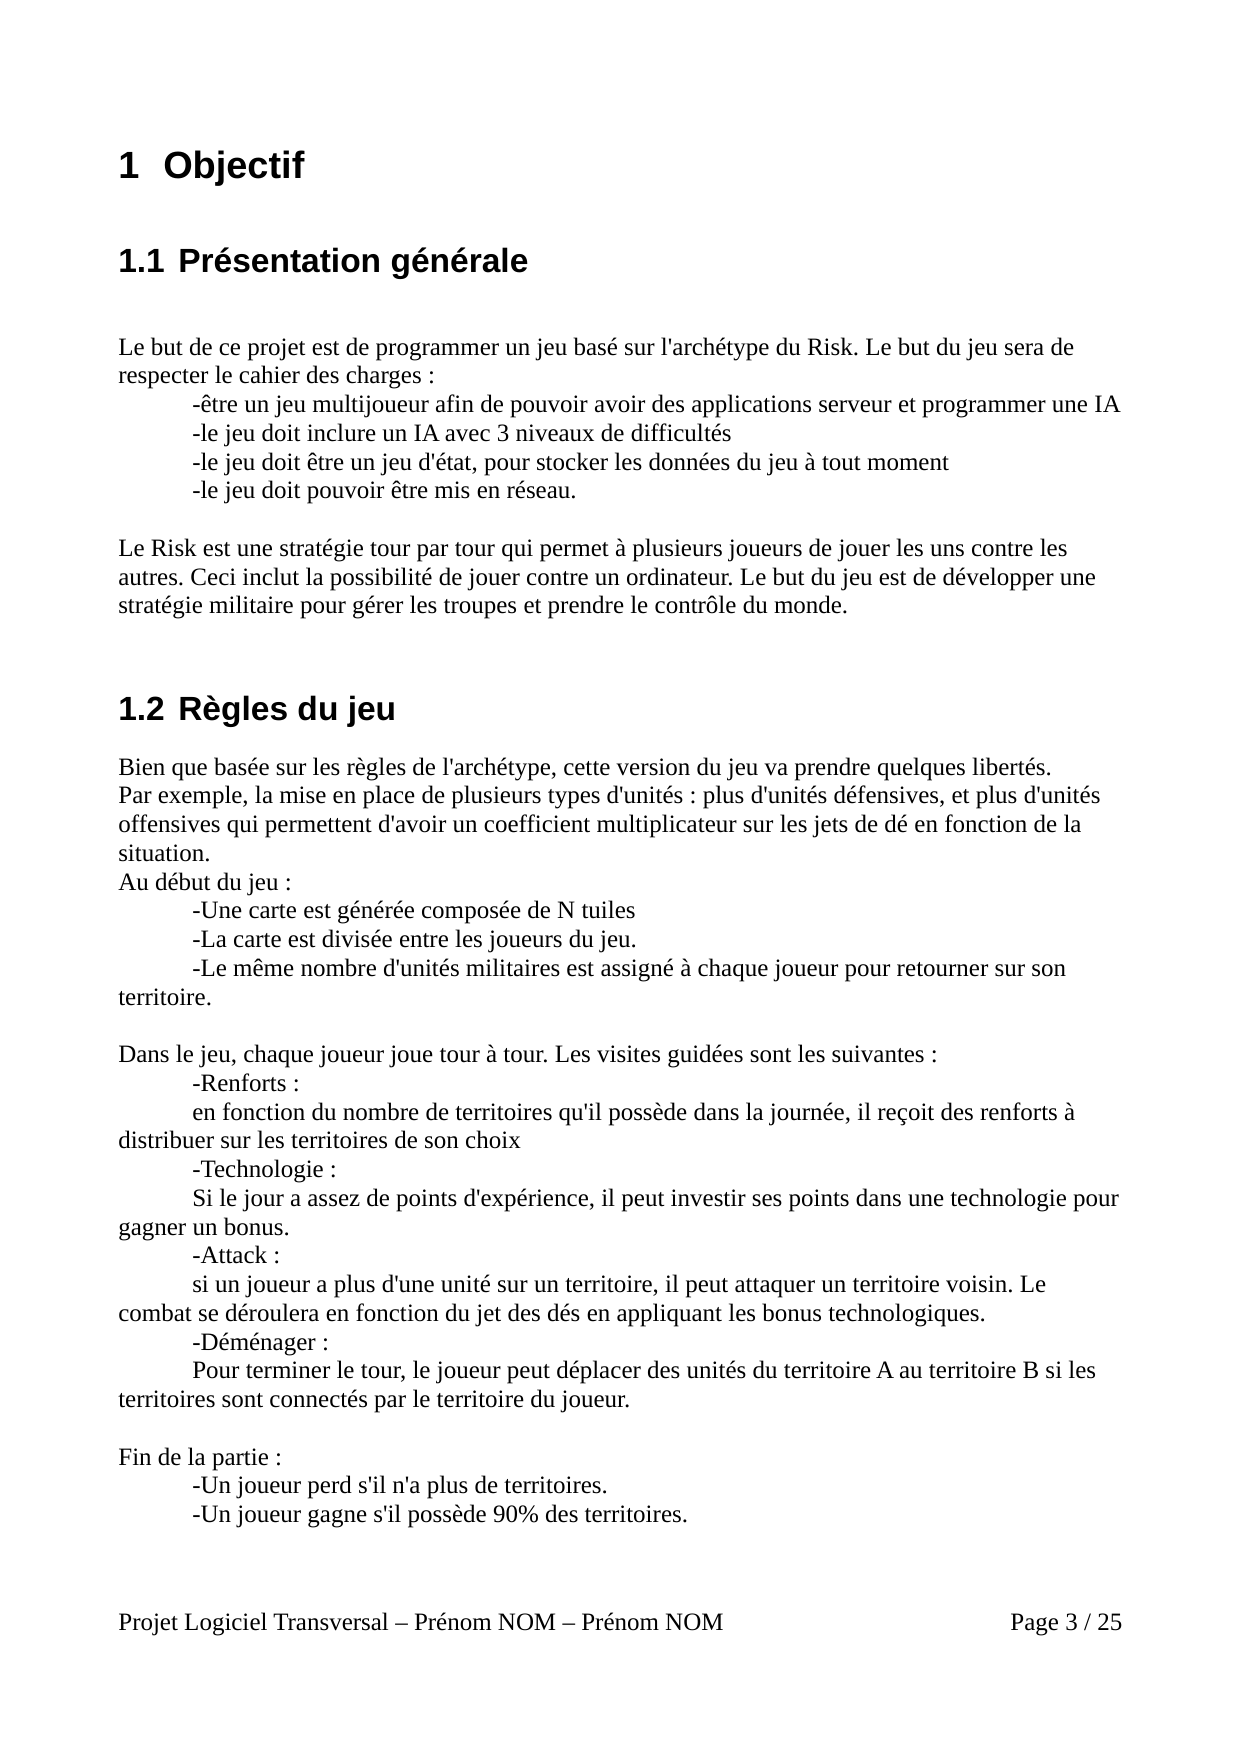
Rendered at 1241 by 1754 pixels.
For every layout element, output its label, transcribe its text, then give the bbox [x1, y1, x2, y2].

text Fin de la partie : [118, 1442, 1122, 1470]
text Le Risk est une stratégie tour par tour qui permet à plusieurs joueurs de jouer les uns contre les autres. Ceci inclut la possibilité de jouer contre un ordinateur. Le but du jeu est de développer une stratégie militaire pour gérer les troupes et prendre le contrôle du monde. [118, 533, 1122, 619]
text -Une carte est générée composée de N tuiles [118, 895, 1122, 924]
text Bien que basée sur les règles de l'archétype, cette version du jeu va prendre quelques libertés. [118, 752, 1122, 780]
text -Attack : [118, 1240, 1122, 1269]
text -le jeu doit être un jeu d'état, pour stocker les données du jeu à tout moment [118, 447, 1122, 475]
text Dans le jeu, chaque joueur joue tour à tour. Les visites guidées sont les suivantes : [118, 1039, 1122, 1068]
text Si le jour a assez de points d'expérience, il peut investir ses points dans une technologie pour gagner un bonus. [118, 1183, 1122, 1240]
text -le jeu doit inclure un IA avec 3 niveaux de difficultés [118, 418, 1122, 447]
text -être un jeu multijoueur afin de pouvoir avoir des applications serveur et programmer une IA [118, 389, 1122, 418]
text -Renforts : [118, 1068, 1122, 1097]
text -Un joueur gagne s'il possède 90% des territoires. [118, 1499, 1122, 1528]
text -Un joueur perd s'il n'a plus de territoires. [118, 1470, 1122, 1499]
text Par exemple, la mise en place de plusieurs types d'unités : plus d'unités défensives, et plus d'unités offensives qui permettent d'avoir un coefficient multiplicateur sur les jets de dé en fonction de la situation. [118, 780, 1122, 867]
text Pour terminer le tour, le joueur peut déplacer des unités du territoire A au territoire B si les territoires sont connectés par le territoire du joueur. [118, 1355, 1122, 1413]
subtitle Objectif [118, 143, 1122, 187]
text Au début du jeu : [118, 867, 1122, 895]
text -Déménager : [118, 1327, 1122, 1355]
text si un joueur a plus d'une unité sur un territoire, il peut attaquer un territoire voisin. Le combat se déroulera en fonction du jet des dés en appliquant les bonus technologiques. [118, 1269, 1122, 1327]
subtitle Présentation générale [118, 241, 1122, 279]
text -Le même nombre d'unités militaires est assigné à chaque joueur pour retourner sur son territoire. [118, 953, 1122, 1010]
text Le but de ce projet est de programmer un jeu basé sur l'archétype du Risk. Le but du jeu sera de respecter le cahier des charges : [118, 332, 1122, 389]
text -Technologie : [118, 1154, 1122, 1183]
text -La carte est divisée entre les joueurs du jeu. [118, 924, 1122, 953]
subtitle Règles du jeu [118, 689, 1122, 728]
text -le jeu doit pouvoir être mis en réseau. [118, 475, 1122, 504]
text en fonction du nombre de territoires qu'il possède dans la journée, il reçoit des renforts à distribuer sur les territoires de son choix [118, 1097, 1122, 1154]
